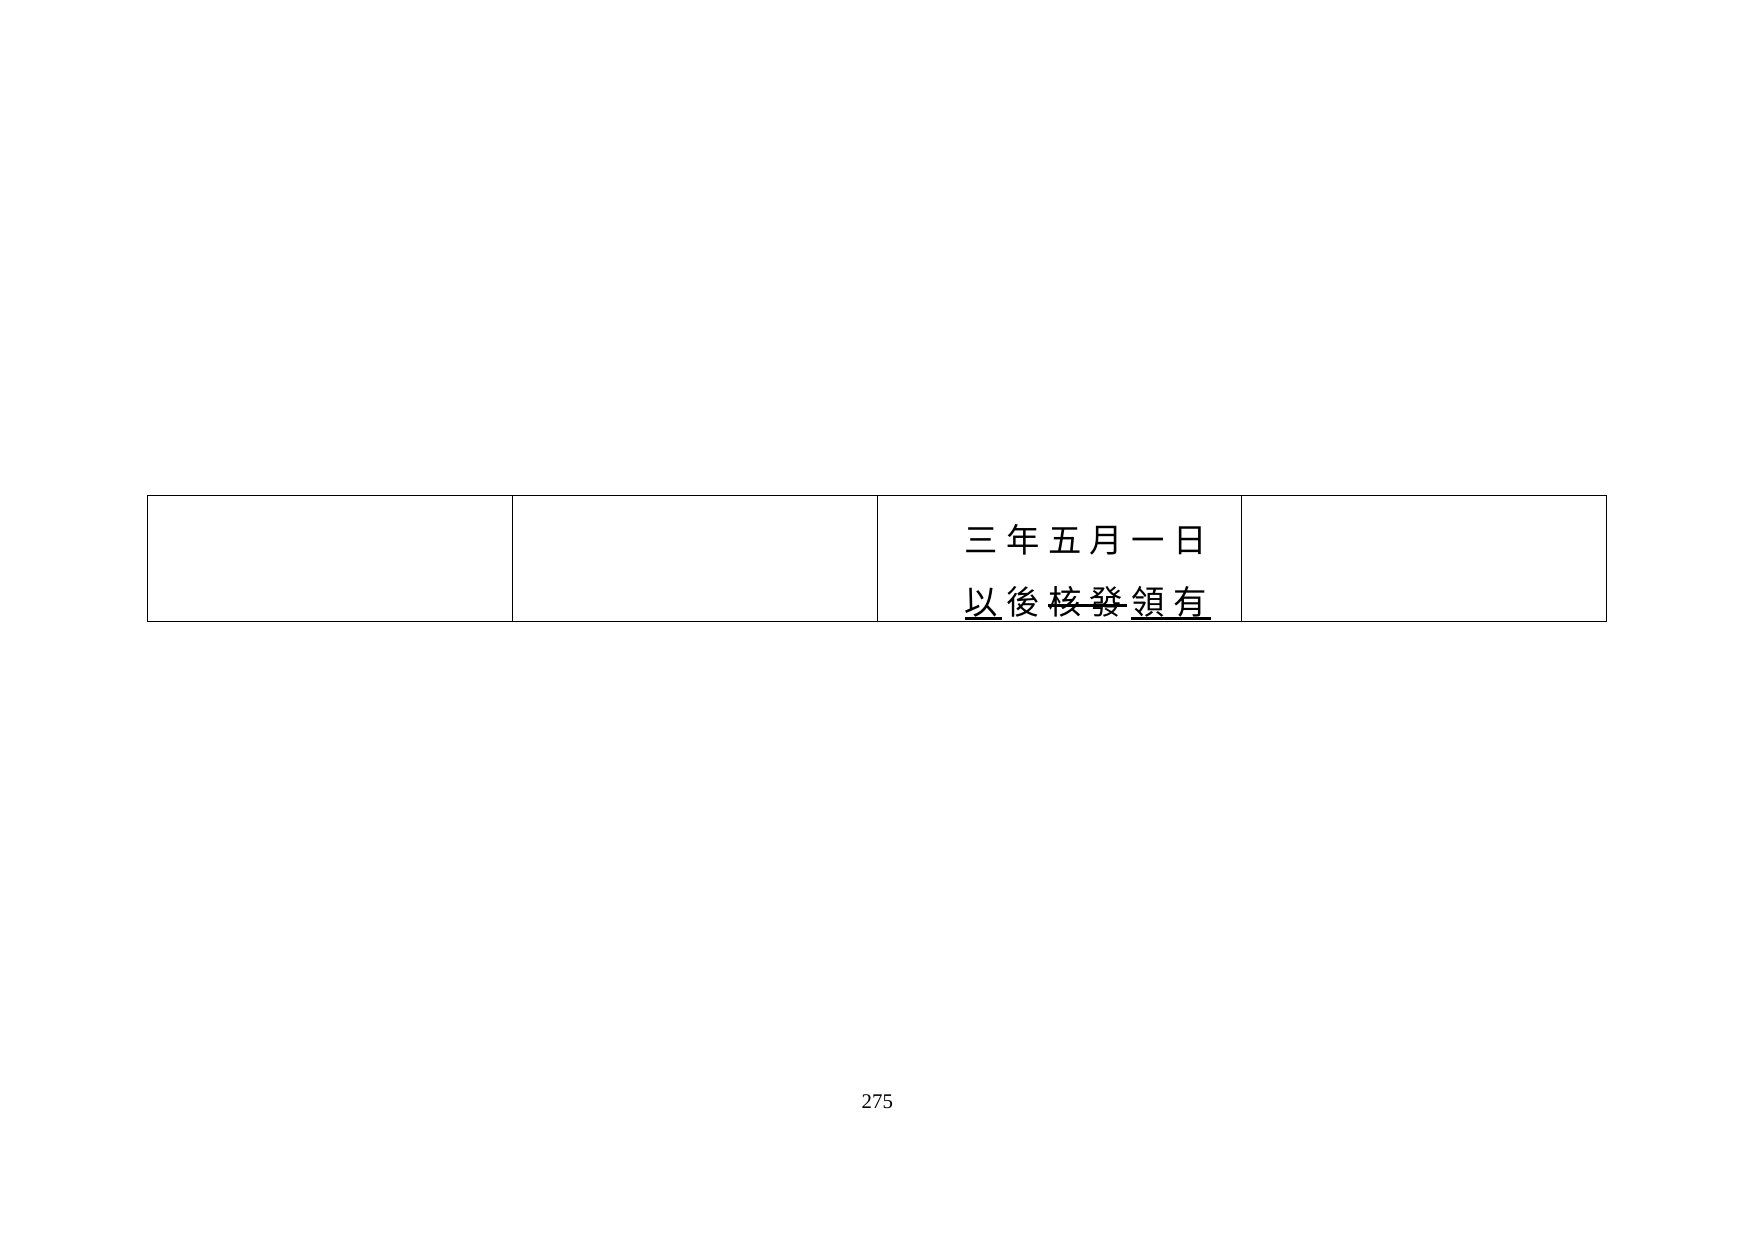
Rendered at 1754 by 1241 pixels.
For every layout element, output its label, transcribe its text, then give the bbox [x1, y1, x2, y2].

table_cell [513, 496, 877, 621]
table_cell [148, 496, 512, 621]
table_cell 三年五月一日以後核發領有 [878, 496, 1241, 621]
table_cell [1242, 496, 1606, 621]
